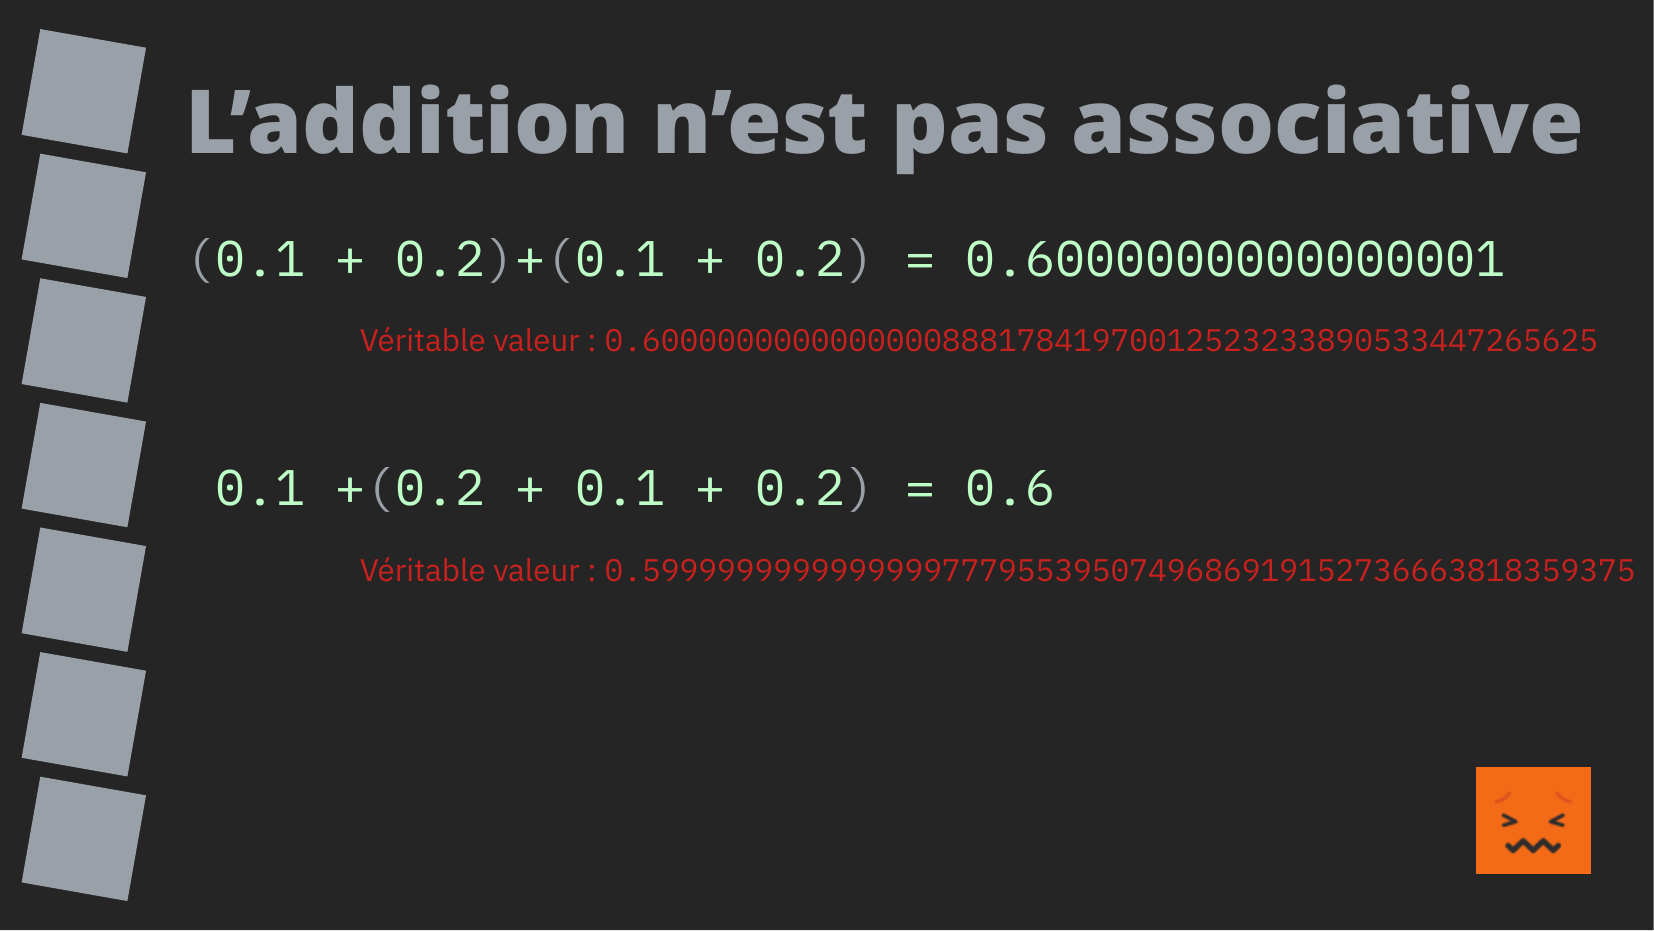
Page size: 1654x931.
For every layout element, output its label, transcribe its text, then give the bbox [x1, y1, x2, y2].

title L’addition n’est pas associative [184, 59, 1654, 154]
list (0.1 + 0.2)+(0.1 + 0.2) = 0.6000000000000001 Véritable valeur : 0.600000000000000088817841970012523233890533447265625 0.1 +(0.2 + 0.1 + 0.2) = 0.6 Véritable valeur : 0.59999999999999997779553950749686919152736663818359375 [184, 225, 1636, 901]
picture [1476, 767, 1591, 874]
